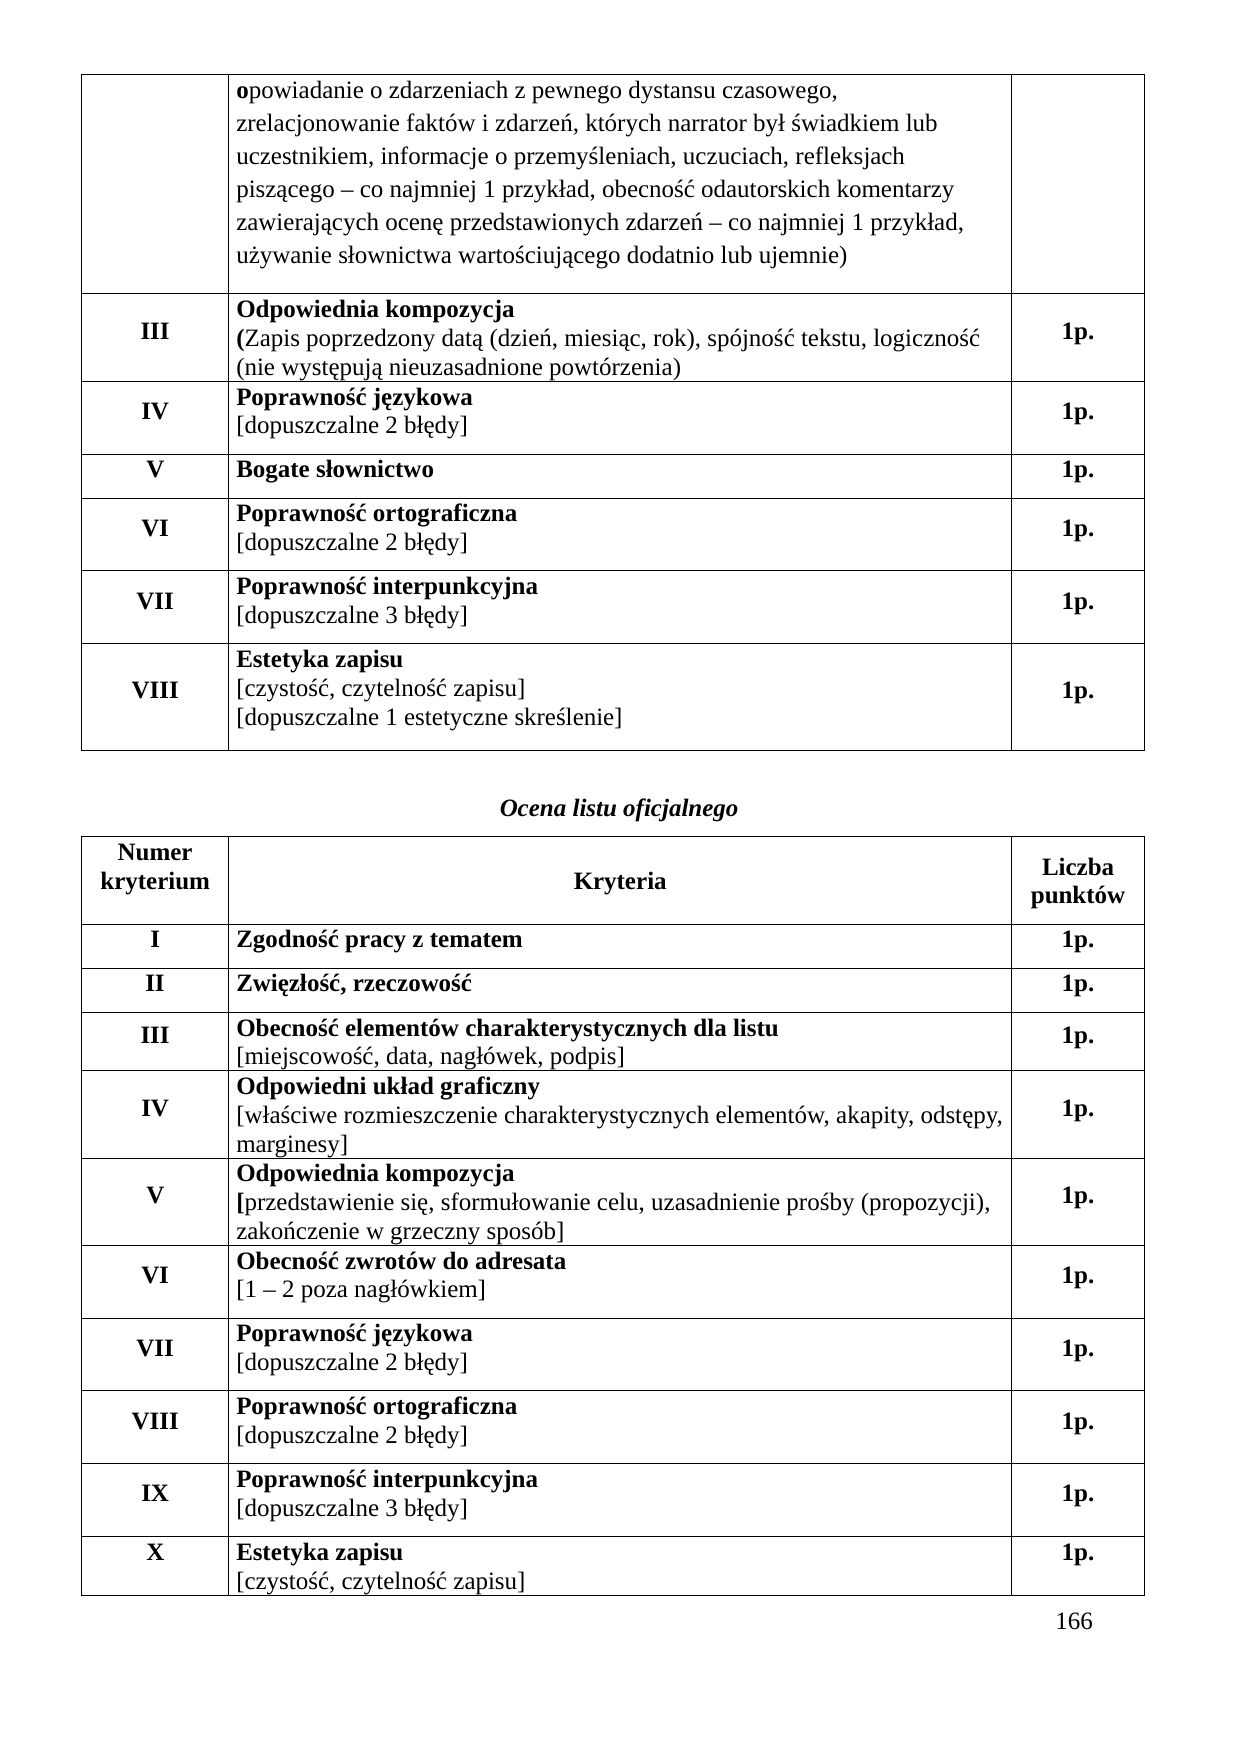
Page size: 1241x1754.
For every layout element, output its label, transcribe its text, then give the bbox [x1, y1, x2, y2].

table_cell Obecność zwrotów do adresata [1 – 2 poza nagłówkiem] [229, 1246, 1011, 1317]
table_cell 1p. [1012, 1319, 1144, 1390]
table_cell Poprawność językowa [dopuszczalne 2 błędy] [229, 382, 1011, 453]
table_cell Obecność elementów charakterystycznych dla listu [miejscowość, data, nagłówek, podpis] [229, 1013, 1011, 1070]
table_cell 1p. [1012, 1464, 1144, 1536]
table_cell 1p. [1012, 1391, 1144, 1463]
table_cell V [82, 455, 228, 497]
table_cell VIII [82, 644, 228, 749]
table_cell VII [82, 1319, 228, 1390]
table_cell 1p. [1012, 455, 1144, 497]
table_cell 1p. [1012, 1013, 1144, 1070]
table_cell VII [82, 571, 228, 643]
table_cell Odpowiednia kompozycja (Zapis poprzedzony datą (dzień, miesiąc, rok), spójność tekstu, logiczność (nie występują nieuzasadnione powtórzenia) [229, 294, 1011, 381]
text Ocena listu oficjalnego [148, 751, 1093, 822]
table_cell Poprawność językowa [dopuszczalne 2 błędy] [229, 1319, 1011, 1390]
table_cell VIII [82, 1391, 228, 1463]
table_cell IV [82, 1071, 228, 1157]
table_header Numer kryterium [82, 837, 228, 923]
table_cell Estetyka zapisu [czystość, czytelność zapisu] [dopuszczalne 1 estetyczne skreślenie] [229, 644, 1011, 749]
table_cell [82, 75, 228, 293]
table_cell VI [82, 499, 228, 570]
table_cell opowiadanie o zdarzeniach z pewnego dystansu czasowego, zrelacjonowanie faktów i zdarzeń, których narrator był świadkiem lub uczestnikiem, informacje o przemyśleniach, uczuciach, refleksjach piszącego – co najmniej 1 przykład, obecność odautorskich komentarzy zawierających ocenę przedstawionych zdarzeń – co najmniej 1 przykład, używanie słownictwa wartościującego dodatnio lub ujemnie) [229, 75, 1011, 293]
table_cell 1p. [1012, 1246, 1144, 1317]
table_cell III [82, 294, 228, 381]
table_cell IV [82, 382, 228, 453]
table_cell 1p. [1012, 925, 1144, 967]
table_cell Poprawność ortograficzna [dopuszczalne 2 błędy] [229, 1391, 1011, 1463]
table_cell 1p. [1012, 294, 1144, 381]
table_cell Zgodność pracy z tematem [229, 925, 1011, 967]
table_cell X [82, 1537, 228, 1594]
table_cell VI [82, 1246, 228, 1317]
table_cell 1p. [1012, 1159, 1144, 1245]
table_cell Odpowiednia kompozycja [przedstawienie się, sformułowanie celu, uzasadnienie prośby (propozycji), zakończenie w grzeczny sposób] [229, 1159, 1011, 1245]
table_cell Bogate słownictwo [229, 455, 1011, 497]
table_cell 1p. [1012, 499, 1144, 570]
table_header Kryteria [229, 837, 1011, 923]
table_cell Poprawność interpunkcyjna [dopuszczalne 3 błędy] [229, 571, 1011, 643]
table_cell III [82, 1013, 228, 1070]
table_cell I [82, 925, 228, 967]
table_cell 1p. [1012, 382, 1144, 453]
table_cell 1p. [1012, 1071, 1144, 1157]
table_cell II [82, 969, 228, 1012]
table_cell Poprawność ortograficzna [dopuszczalne 2 błędy] [229, 499, 1011, 570]
table_cell Zwięzłość, rzeczowość [229, 969, 1011, 1012]
table_cell 1p. [1012, 571, 1144, 643]
table_cell 1p. [1012, 1537, 1144, 1594]
table_cell IX [82, 1464, 228, 1536]
table_cell 1p. [1012, 969, 1144, 1012]
table_cell Odpowiedni układ graficzny [właściwe rozmieszczenie charakterystycznych elementów, akapity, odstępy, marginesy] [229, 1071, 1011, 1157]
table_cell Poprawność interpunkcyjna [dopuszczalne 3 błędy] [229, 1464, 1011, 1536]
table_cell [1012, 75, 1144, 293]
table_cell Estetyka zapisu [czystość, czytelność zapisu] [229, 1537, 1011, 1594]
table_cell V [82, 1159, 228, 1245]
table_cell 1p. [1012, 644, 1144, 749]
table_header Liczba punktów [1012, 837, 1144, 923]
